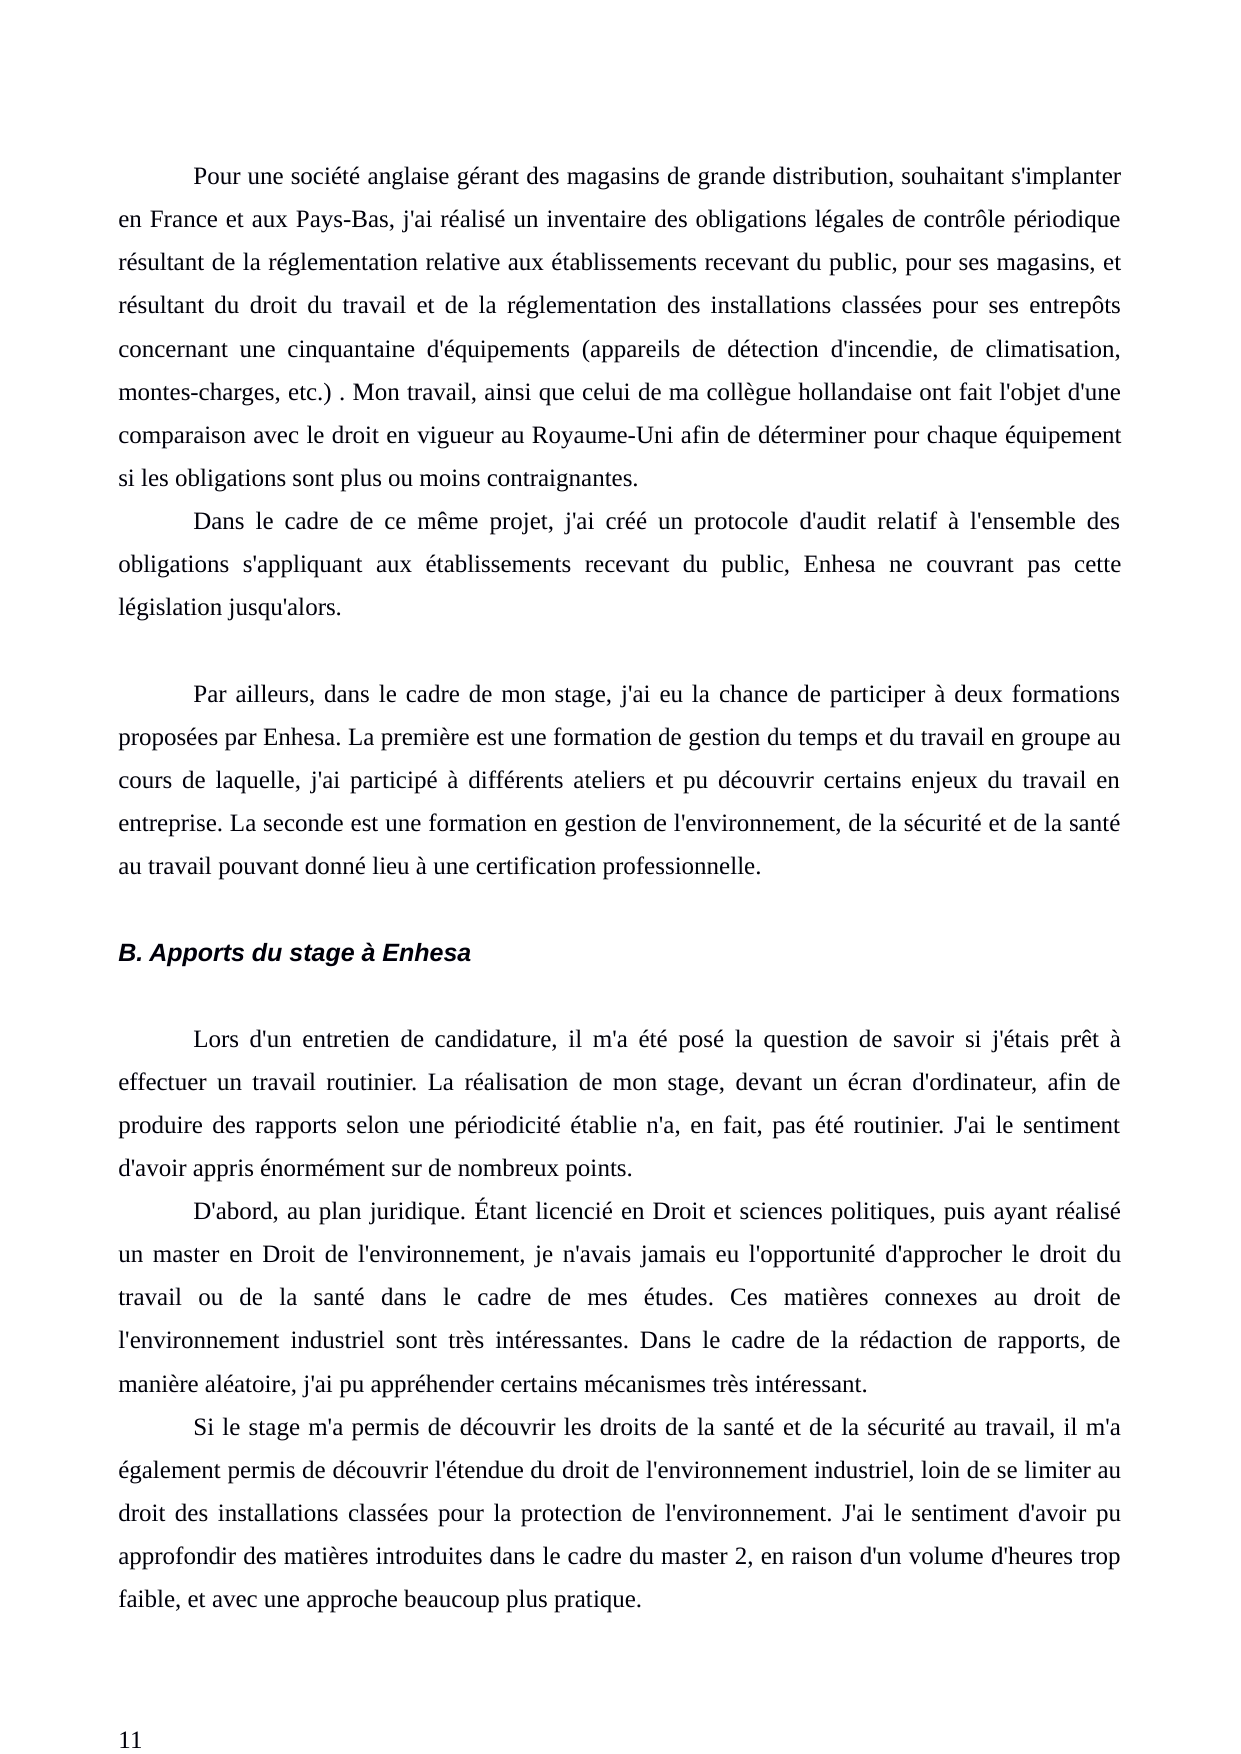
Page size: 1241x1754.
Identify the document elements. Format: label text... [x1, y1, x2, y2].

text Lors d'un entretien de candidature, il m'a été posé la question de savoir si j'étais prêt à effectuer un travail routinier. La réalisation de mon stage, devant un écran d'ordinateur, afin de produire des rapports selon une périodicité établie n'a, en fait, pas été routinier. J'ai le sentiment d'avoir appris énormément sur de nombreux points. [118, 1024, 1122, 1182]
text Pour une société anglaise gérant des magasins de grande distribution, souhaitant s'implanter en France et aux Pays-Bas, j'ai réalisé un inventaire des obligations légales de contrôle périodique résultant de la réglementation relative aux établissements recevant du public, pour ses magasins, et résultant du droit du travail et de la réglementation des installations classées pour ses entrepôts concernant une cinquantaine d'équipements (appareils de détection d'incendie, de climatisation, montes-charges, etc.) . Mon travail, ainsi que celui de ma collègue hollandaise ont fait l'objet d'une comparaison avec le droit en vigueur au Royaume-Uni afin de déterminer pour chaque équipement si les obligations sont plus ou moins contraignantes. [118, 161, 1122, 492]
text B. Apports du stage à Enhesa [118, 937, 1122, 966]
text Par ailleurs, dans le cadre de mon stage, j'ai eu la chance de participer à deux formations proposées par Enhesa. La première est une formation de gestion du temps et du travail en groupe au cours de laquelle, j'ai participé à différents ateliers et pu découvrir certains enjeux du travail en entreprise. La seconde est une formation en gestion de l'environnement, de la sécurité et de la santé au travail pouvant donné lieu à une certification professionnelle. [118, 679, 1122, 880]
text Dans le cadre de ce même projet, j'ai créé un protocole d'audit relatif à l'ensemble des obligations s'appliquant aux établissements recevant du public, Enhesa ne couvrant pas cette législation jusqu'alors. [118, 506, 1122, 621]
text Si le stage m'a permis de découvrir les droits de la santé et de la sécurité au travail, il m'a également permis de découvrir l'étendue du droit de l'environnement industriel, loin de se limiter au droit des installations classées pour la protection de l'environnement. J'ai le sentiment d'avoir pu approfondir des matières introduites dans le cadre du master 2, en raison d'un volume d'heures trop faible, et avec une approche beaucoup plus pratique. [118, 1412, 1122, 1613]
text D'abord, au plan juridique. Étant licencié en Droit et sciences politiques, puis ayant réalisé un master en Droit de l'environnement, je n'avais jamais eu l'opportunité d'approcher le droit du travail ou de la santé dans le cadre de mes études. Ces matières connexes au droit de l'environnement industriel sont très intéressantes. Dans le cadre de la rédaction de rapports, de manière aléatoire, j'ai pu appréhender certains mécanismes très intéressant. [118, 1196, 1122, 1397]
